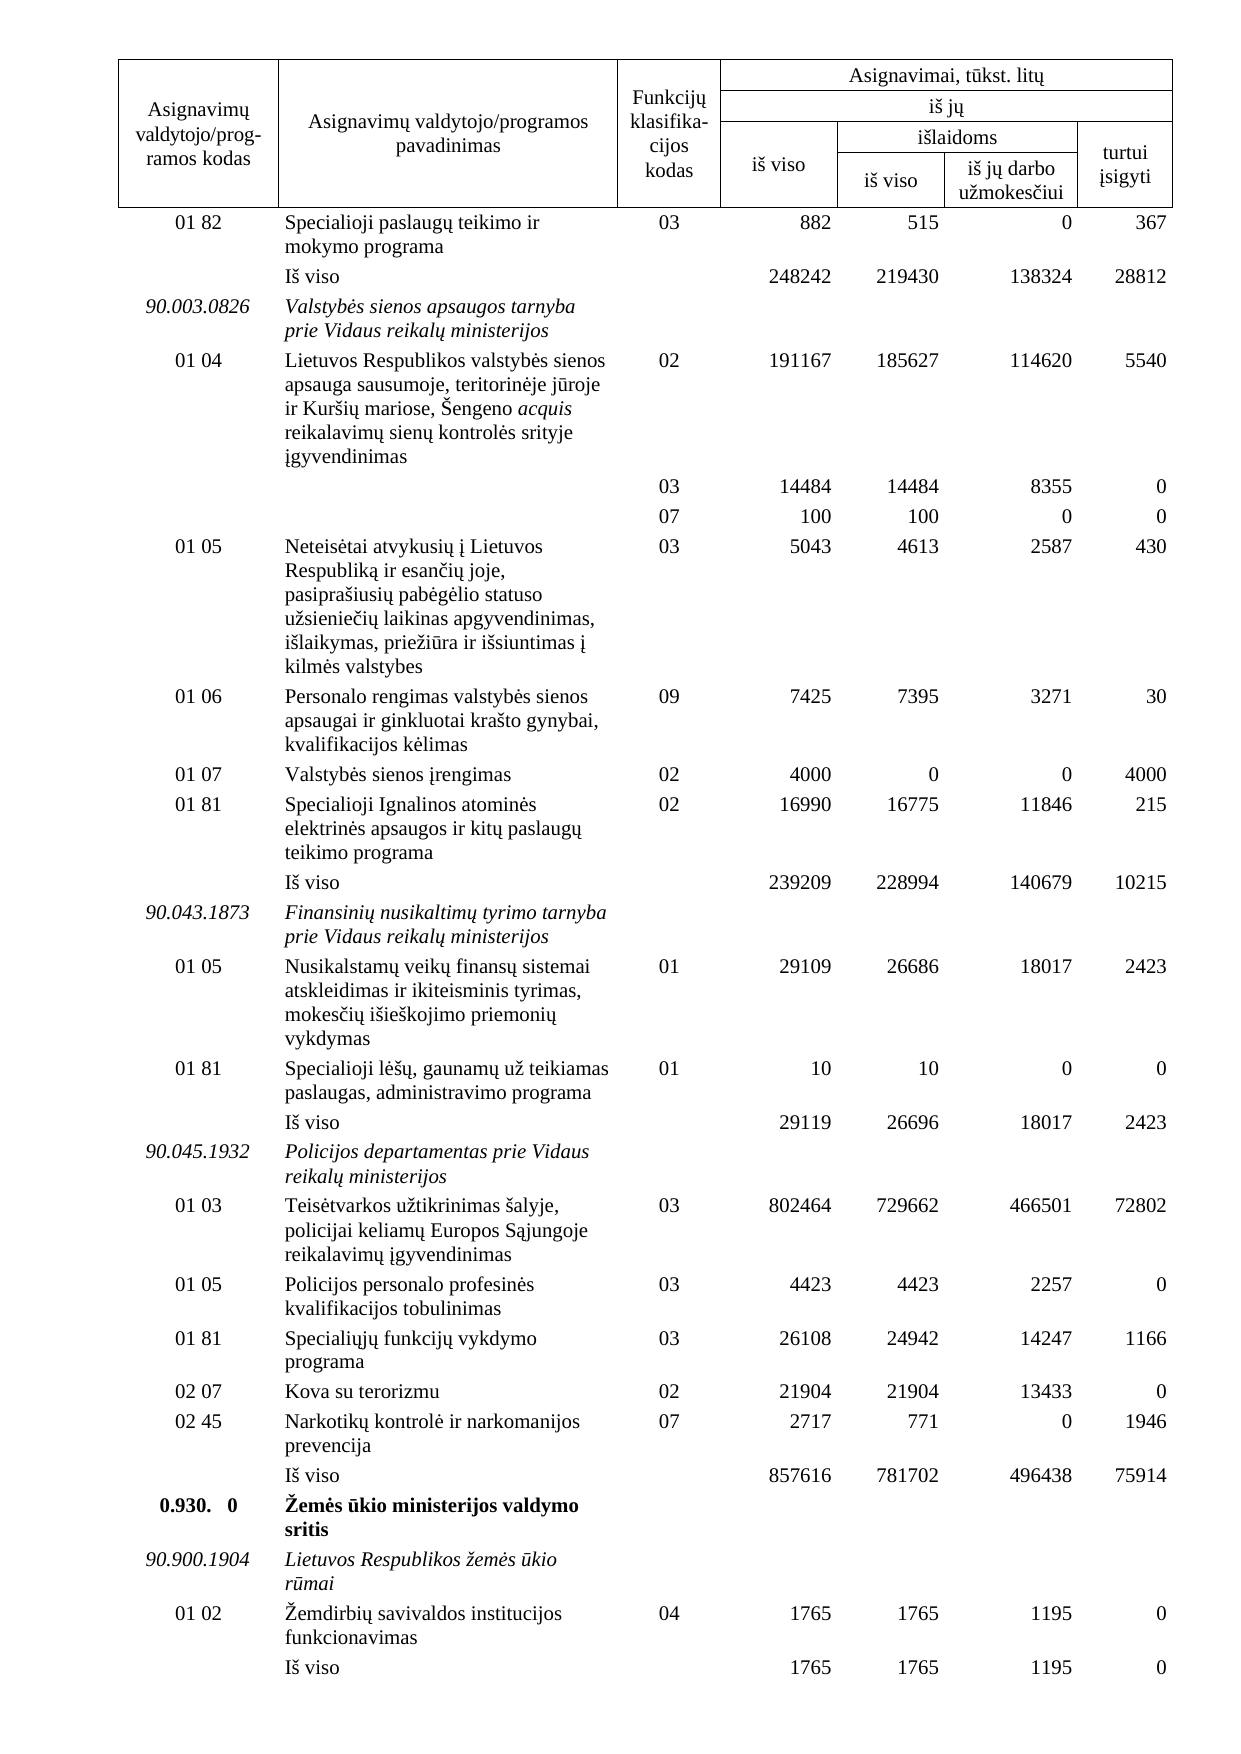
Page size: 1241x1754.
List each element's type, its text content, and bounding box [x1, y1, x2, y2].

table_cell Lietuvos Respublikos valstybės sienos apsauga sausumoje, teritorinėje jūroje ir Kuršių mariose, Šengeno acquis reikalavimų sienų kontrolės srityje įgyvendinimas [279, 345, 618, 471]
table_cell 29109 [720, 951, 837, 1053]
table_cell 4000 [720, 759, 837, 789]
table_cell 01 [618, 1053, 720, 1107]
table_cell [618, 291, 720, 345]
table_cell [279, 471, 618, 501]
table_cell iš jų darbo užmokesčiui [945, 153, 1077, 207]
table_cell Žemės ūkio ministerijos valdymo sritis [279, 1490, 618, 1544]
table_cell 03 [618, 1191, 720, 1268]
table_cell 03 [618, 531, 720, 681]
table_cell Narkotikų kontrolė ir narkomanijos prevencija [279, 1406, 618, 1460]
table_cell Policijos departamentas prie Vidaus reikalų ministerijos [279, 1137, 618, 1191]
table_cell 0 [945, 208, 1078, 261]
table_cell 1765 [837, 1598, 944, 1652]
table_cell 09 [618, 681, 720, 759]
table_cell 7425 [720, 681, 837, 759]
table_cell 01 03 [118, 1191, 278, 1268]
table_cell Specialioji lėšų, gaunamų už teikiamas paslaugas, administravimo programa [279, 1053, 618, 1107]
table_cell 02 [618, 1376, 720, 1406]
table_cell 10 [720, 1053, 837, 1107]
table_cell [945, 1137, 1078, 1191]
table_cell 771 [837, 1406, 944, 1460]
table_cell Finansinių nusikaltimų tyrimo tarnyba prie Vidaus reikalų ministerijos [279, 897, 618, 951]
table_header Funkcijų klasifika-cijos kodas [618, 60, 720, 207]
table_cell Valstybės sienos įrengimas [279, 759, 618, 789]
table_cell 0 [837, 759, 944, 789]
table_cell [1078, 897, 1172, 951]
table_cell 01 81 [118, 1323, 278, 1376]
table_cell [1078, 1544, 1172, 1598]
table_cell 18017 [945, 1107, 1078, 1137]
table_cell 02 [618, 759, 720, 789]
table_cell 16990 [720, 789, 837, 867]
table_cell 7395 [837, 681, 944, 759]
table_cell Lietuvos Respublikos žemės ūkio rūmai [279, 1544, 618, 1598]
table_cell 4423 [720, 1269, 837, 1322]
table_cell Iš viso [279, 261, 618, 291]
table_cell 215 [1078, 789, 1172, 867]
table_cell 4613 [837, 531, 944, 681]
table_cell 185627 [837, 345, 944, 471]
table_cell 03 [618, 1269, 720, 1322]
table_cell Specialiųjų funkcijų vykdymo programa [279, 1323, 618, 1376]
table_cell Iš viso [279, 1107, 618, 1137]
table_cell 26696 [837, 1107, 944, 1137]
table_cell [118, 1107, 278, 1137]
table_cell 11846 [945, 789, 1078, 867]
table_cell [618, 1137, 720, 1191]
table_cell 0 [1078, 1652, 1172, 1682]
table_cell 10215 [1078, 867, 1172, 897]
table_cell 114620 [945, 345, 1078, 471]
table_cell [720, 1490, 837, 1544]
table_cell 03 [618, 208, 720, 261]
table_cell 0 [1078, 1598, 1172, 1652]
table_cell 802464 [720, 1191, 837, 1268]
table_cell Personalo rengimas valstybės sienos apsaugai ir ginkluotai krašto gynybai, kvalifikacijos kėlimas [279, 681, 618, 759]
table_cell [945, 1490, 1078, 1544]
table_cell [118, 867, 278, 897]
table_cell 04 [618, 1598, 720, 1652]
table_cell [837, 1137, 944, 1191]
table_cell 430 [1078, 531, 1172, 681]
table_cell 515 [837, 208, 944, 261]
table_cell 0 [945, 1406, 1078, 1460]
table_cell [618, 261, 720, 291]
table_cell [118, 471, 278, 501]
table_cell 24942 [837, 1323, 944, 1376]
table_cell turtui įsigyti [1078, 122, 1172, 207]
table_cell [945, 1544, 1078, 1598]
table_cell 367 [1078, 208, 1172, 261]
table_cell 72802 [1078, 1191, 1172, 1268]
table_cell 100 [720, 501, 837, 531]
table_cell 2257 [945, 1269, 1078, 1322]
table_cell 0 [1078, 1376, 1172, 1406]
table_cell 1946 [1078, 1406, 1172, 1460]
table_cell 03 [618, 471, 720, 501]
table_cell [837, 291, 944, 345]
table_cell 01 02 [118, 1598, 278, 1652]
table_cell 07 [618, 501, 720, 531]
table_cell Specialioji paslaugų teikimo ir mokymo programa [279, 208, 618, 261]
table_cell [618, 867, 720, 897]
table_cell 16775 [837, 789, 944, 867]
table_cell Teisėtvarkos užtikrinimas šalyje, policijai keliamų Europos Sąjungoje reikalavimų įgyvendinimas [279, 1191, 618, 1268]
table_cell 13433 [945, 1376, 1078, 1406]
table_cell [618, 1652, 720, 1682]
table_cell 90.043.1873 [118, 897, 278, 951]
table_cell 1195 [945, 1652, 1078, 1682]
table_cell [720, 897, 837, 951]
table_cell 01 05 [118, 1269, 278, 1322]
table_cell 10 [837, 1053, 944, 1107]
table_cell 857616 [720, 1460, 837, 1490]
table_cell 219430 [837, 261, 944, 291]
table_cell 4000 [1078, 759, 1172, 789]
table_header Asignavimai, tūkst. litų [721, 60, 1172, 90]
table_cell 191167 [720, 345, 837, 471]
table_cell [945, 897, 1078, 951]
table_cell [837, 1490, 944, 1544]
table_cell [1078, 1490, 1172, 1544]
table_cell 248242 [720, 261, 837, 291]
table_cell 26686 [837, 951, 944, 1053]
table_cell išlaidoms [838, 122, 1077, 152]
table_cell 14484 [837, 471, 944, 501]
table_cell [720, 291, 837, 345]
table_cell [837, 1544, 944, 1598]
table_cell Valstybės sienos apsaugos tarnyba prie Vidaus reikalų ministerijos [279, 291, 618, 345]
table_cell 01 [618, 951, 720, 1053]
table_cell 07 [618, 1406, 720, 1460]
table_cell 90.900.1904 [118, 1544, 278, 1598]
table_cell 729662 [837, 1191, 944, 1268]
table_header Asignavimų valdytojo/programos pavadinimas [279, 60, 617, 207]
table_cell 5540 [1078, 345, 1172, 471]
table_cell Iš viso [279, 1652, 618, 1682]
table_cell 90.003.0826 [118, 291, 278, 345]
table_cell 4423 [837, 1269, 944, 1322]
table_cell 2587 [945, 531, 1078, 681]
table_cell 8355 [945, 471, 1078, 501]
table_cell 02 [618, 789, 720, 867]
table_cell Žemdirbių savivaldos institucijos funkcionavimas [279, 1598, 618, 1652]
table_cell 14247 [945, 1323, 1078, 1376]
table_cell 1195 [945, 1598, 1078, 1652]
table_cell 239209 [720, 867, 837, 897]
table_cell [618, 1490, 720, 1544]
table_cell 01 04 [118, 345, 278, 471]
table_cell iš jų [721, 91, 1172, 121]
table_cell 781702 [837, 1460, 944, 1490]
table_cell Kova su terorizmu [279, 1376, 618, 1406]
table_cell 28812 [1078, 261, 1172, 291]
table_cell [118, 501, 278, 531]
table_cell Specialioji Ignalinos atominės elektrinės apsaugos ir kitų paslaugų teikimo programa [279, 789, 618, 867]
table_cell 2423 [1078, 951, 1172, 1053]
table_cell 0 [1078, 471, 1172, 501]
table_cell 1765 [720, 1598, 837, 1652]
table_cell [118, 1652, 278, 1682]
table_cell 0 [1078, 1053, 1172, 1107]
table_cell Neteisėtai atvykusių į Lietuvos Respubliką ir esančių joje, pasiprašiusių pabėgėlio statuso užsieniečių laikinas apgyvendinimas, išlaikymas, priežiūra ir išsiuntimas į kilmės valstybes [279, 531, 618, 681]
table_cell [118, 1460, 278, 1490]
table_cell [945, 291, 1078, 345]
table_cell 0 [945, 1053, 1078, 1107]
table_cell [1078, 1137, 1172, 1191]
table_cell [618, 897, 720, 951]
table_cell 5043 [720, 531, 837, 681]
table_cell 30 [1078, 681, 1172, 759]
table_cell 100 [837, 501, 944, 531]
table_cell 2717 [720, 1406, 837, 1460]
table_cell 90.045.1932 [118, 1137, 278, 1191]
table_cell [118, 261, 278, 291]
table_cell 3271 [945, 681, 1078, 759]
table_cell 01 82 [118, 208, 278, 261]
table_cell [618, 1544, 720, 1598]
table_cell iš viso [721, 122, 837, 207]
table_cell 29119 [720, 1107, 837, 1137]
table_cell Nusikalstamų veikų finansų sistemai atskleidimas ir ikiteisminis tyrimas, mokesčių išieškojimo priemonių vykdymas [279, 951, 618, 1053]
table_cell 21904 [720, 1376, 837, 1406]
table_cell Policijos personalo profesinės kvalifikacijos tobulinimas [279, 1269, 618, 1322]
table_cell 228994 [837, 867, 944, 897]
table_cell 01 05 [118, 951, 278, 1053]
table_cell [720, 1137, 837, 1191]
table_cell 0 [1078, 1269, 1172, 1322]
table_cell 01 81 [118, 1053, 278, 1107]
table_cell [618, 1460, 720, 1490]
table_cell 0.930. 0 [118, 1490, 278, 1544]
table_cell 496438 [945, 1460, 1078, 1490]
table_cell iš viso [838, 153, 944, 207]
table_cell 01 07 [118, 759, 278, 789]
table_cell 1166 [1078, 1323, 1172, 1376]
table_cell 0 [945, 501, 1078, 531]
table_cell 01 06 [118, 681, 278, 759]
table_cell 140679 [945, 867, 1078, 897]
table_cell [279, 501, 618, 531]
table_cell 75914 [1078, 1460, 1172, 1490]
table_cell 03 [618, 1323, 720, 1376]
table_cell 0 [1078, 501, 1172, 531]
table_cell 21904 [837, 1376, 944, 1406]
table_cell Iš viso [279, 867, 618, 897]
table_cell 14484 [720, 471, 837, 501]
table_cell [618, 1107, 720, 1137]
table_cell 26108 [720, 1323, 837, 1376]
table_cell 0 [945, 759, 1078, 789]
table_cell [837, 897, 944, 951]
table_cell 2423 [1078, 1107, 1172, 1137]
table_cell 01 05 [118, 531, 278, 681]
table_cell 02 [618, 345, 720, 471]
table_header Asignavimų valdytojo/prog-ramos kodas [119, 60, 278, 207]
table_cell 1765 [720, 1652, 837, 1682]
table_cell 02 07 [118, 1376, 278, 1406]
table_cell 138324 [945, 261, 1078, 291]
table_cell 02 45 [118, 1406, 278, 1460]
table_cell 18017 [945, 951, 1078, 1053]
table_cell 466501 [945, 1191, 1078, 1268]
table_cell 1765 [837, 1652, 944, 1682]
table_cell 882 [720, 208, 837, 261]
table_cell Iš viso [279, 1460, 618, 1490]
table_cell [720, 1544, 837, 1598]
table_cell [1078, 291, 1172, 345]
table_cell 01 81 [118, 789, 278, 867]
